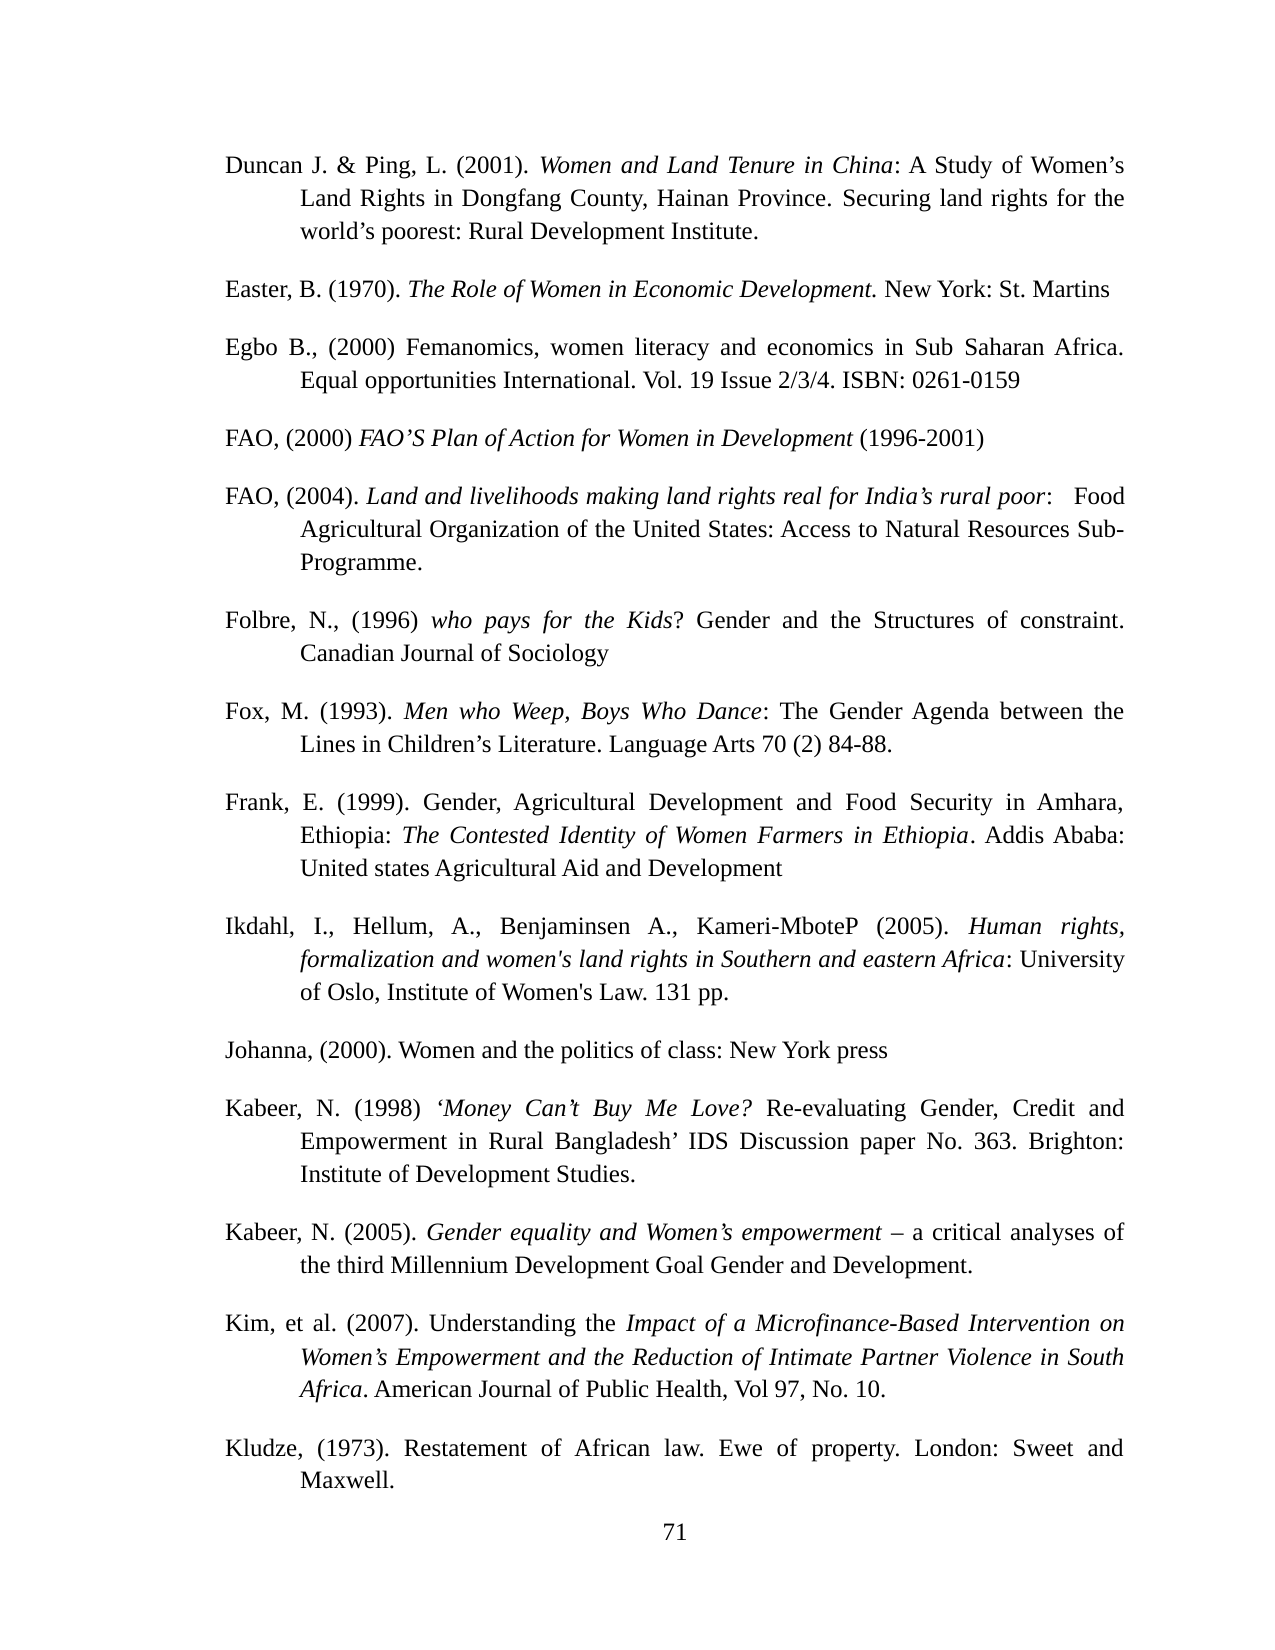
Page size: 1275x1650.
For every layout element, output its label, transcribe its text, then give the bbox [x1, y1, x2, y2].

text Fox, M. (1993). Men who Weep, Boys Who Dance: The Gender Agenda between the Lines in Children’s Literature. Language Arts 70 (2) 84-88. [225, 696, 1125, 758]
text Kabeer, N. (1998) ‘Money Can’t Buy Me Love? Re-evaluating Gender, Credit and Empowerment in Rural Bangladesh’ IDS Discussion paper No. 363. Brighton: Institute of Development Studies. [225, 1093, 1125, 1188]
text FAO, (2000) FAO’S Plan of Action for Women in Development (1996-2001) [225, 423, 1125, 452]
text FAO, (2004). Land and livelihoods making land rights real for India’s rural poor: Food Agricultural Organization of the United States: Access to Natural Resources Sub-Programme. [225, 481, 1125, 576]
text Ikdahl, I., Hellum, A., Benjaminsen A., Kameri-MboteP (2005). Human rights, formalization and women's land rights in Southern and eastern Africa: University of Oslo, Institute of Women's Law. 131 pp. [225, 911, 1125, 1006]
text Johanna, (2000). Women and the politics of class: New York press [225, 1035, 1125, 1064]
text Egbo B., (2000) Femanomics, women literacy and economics in Sub Saharan Africa. Equal opportunities International. Vol. 19 Issue 2/3/4. ISBN: 0261-0159 [225, 332, 1125, 394]
text Kabeer, N. (2005). Gender equality and Women’s empowerment – a critical analyses of the third Millennium Development Goal Gender and Development. [225, 1217, 1125, 1279]
text Kim, et al. (2007). Understanding the Impact of a Microfinance-Based Intervention on Women’s Empowerment and the Reduction of Intimate Partner Violence in South Africa. American Journal of Public Health, Vol 97, No. 10. [225, 1308, 1125, 1403]
text Frank, E. (1999). Gender, Agricultural Development and Food Security in Amhara, Ethiopia: The Contested Identity of Women Farmers in Ethiopia. Addis Ababa: United states Agricultural Aid and Development [225, 787, 1125, 882]
text Folbre, N., (1996) who pays for the Kids? Gender and the Structures of constraint. Canadian Journal of Sociology [225, 605, 1125, 667]
text Kludze, (1973). Restatement of African law. Ewe of property. London: Sweet and Maxwell. [225, 1433, 1125, 1494]
text Easter, B. (1970). The Role of Women in Economic Development. New York: St. Martins [225, 274, 1125, 303]
text Duncan J. & Ping, L. (2001). Women and Land Tenure in China: A Study of Women’s Land Rights in Dongfang County, Hainan Province. Securing land rights for the world’s poorest: Rural Development Institute. [225, 150, 1125, 245]
